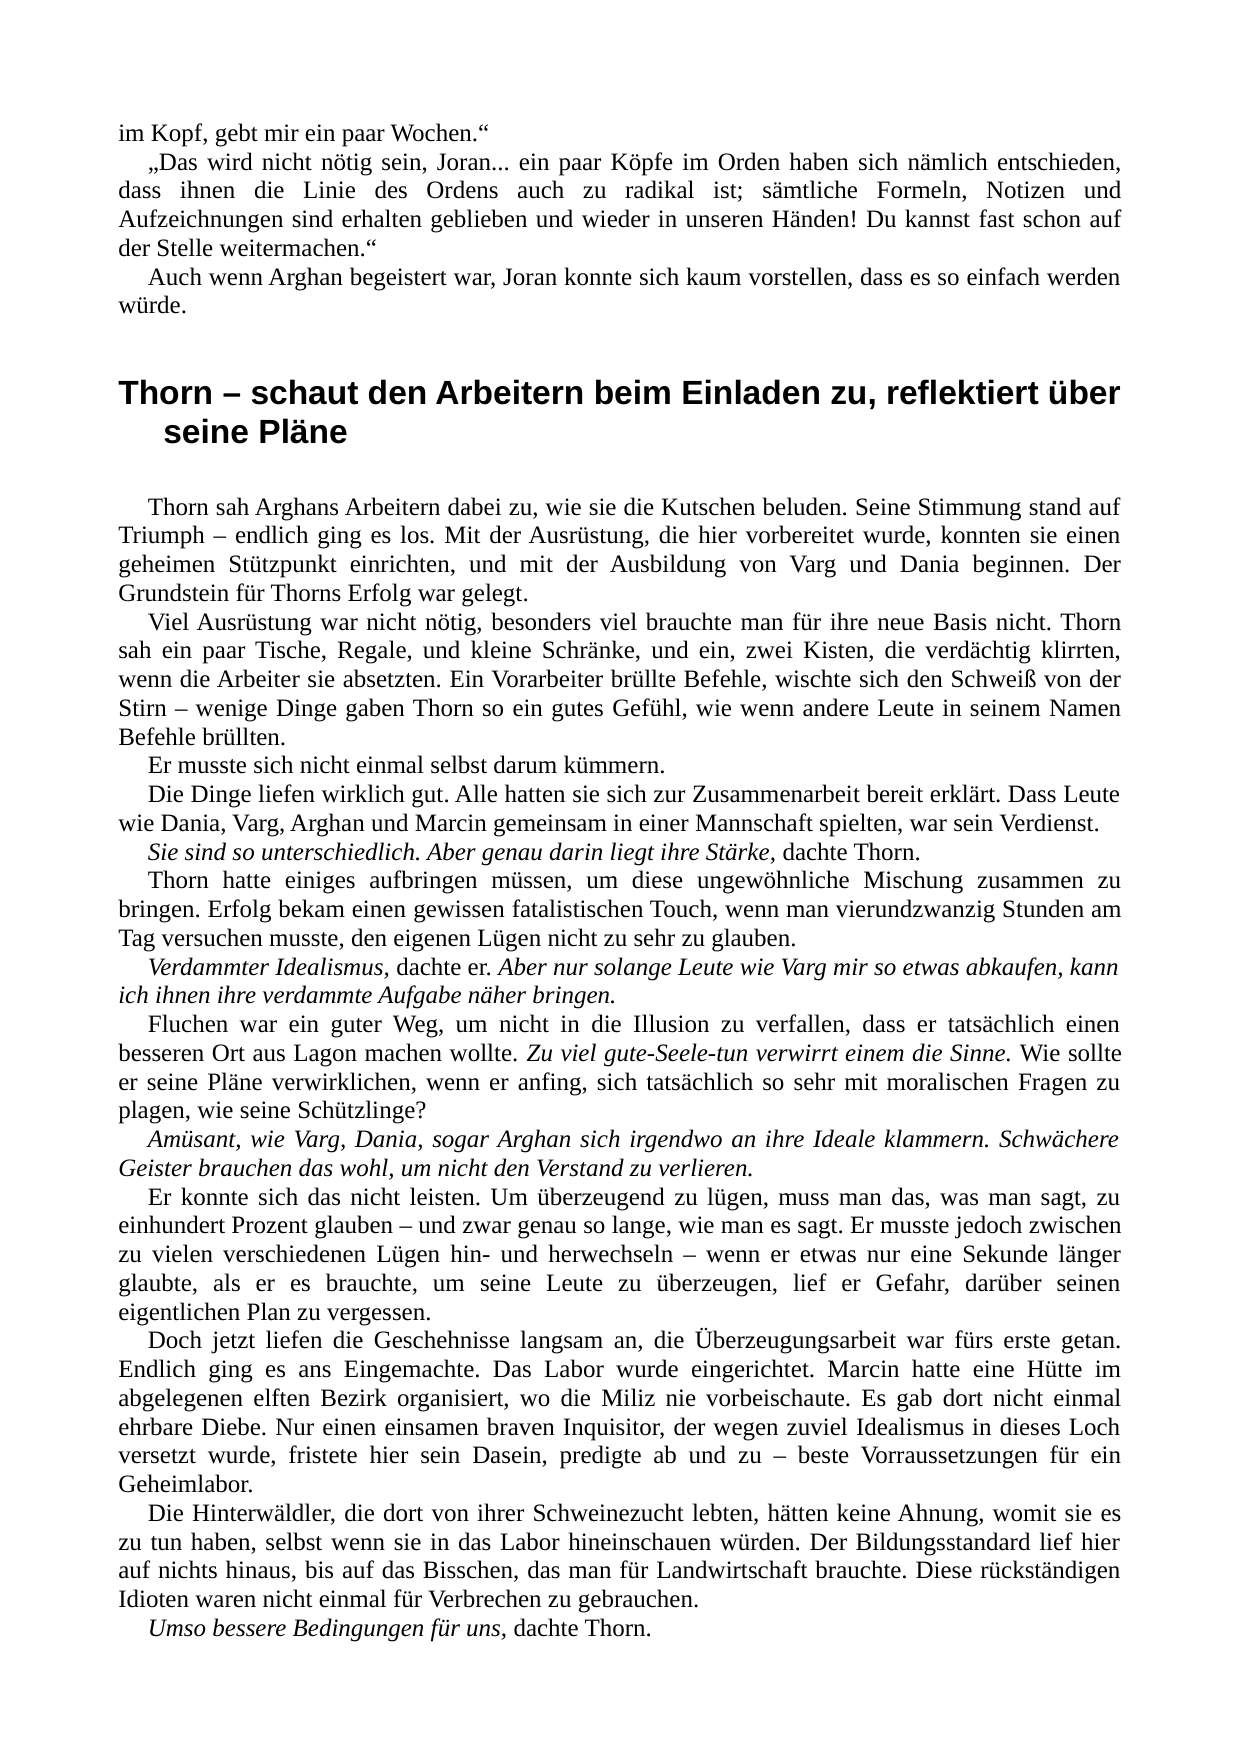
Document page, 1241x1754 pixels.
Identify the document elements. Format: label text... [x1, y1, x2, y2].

text Doch jetzt liefen die Geschehnisse langsam an, die Überzeugungsarbeit war fürs erste getan. Endlich ging es ans Eingemachte. Das Labor wurde eingerichtet. Marcin hatte eine Hütte im abgelegenen elften Bezirk organisiert, wo die Miliz nie vorbeischaute. Es gab dort nicht einmal ehrbare Diebe. Nur einen einsamen braven Inquisitor, der wegen zuviel Idealismus in dieses Loch versetzt wurde, fristete hier sein Dasein, predigte ab und zu – beste Vorraussetzungen für ein Geheimlabor. [118, 1325, 1122, 1498]
text Die Dinge liefen wirklich gut. Alle hatten sie sich zur Zusammenarbeit bereit erklärt. Dass Leute wie Dania, Varg, Arghan und Marcin gemeinsam in einer Mannschaft spielten, war sein Verdienst. [118, 779, 1122, 837]
text „Das wird nicht nötig sein, Joran... ein paar Köpfe im Orden haben sich nämlich entschieden, dass ihnen die Linie des Ordens auch zu radikal ist; sämtliche Formeln, Notizen und Aufzeichnungen sind erhalten geblieben und wieder in unseren Händen! Du kannst fast schon auf der Stelle weitermachen.“ [118, 147, 1122, 262]
text Umso bessere Bedingungen für uns, dachte Thorn. [118, 1613, 1122, 1642]
text Amüsant, wie Varg, Dania, sogar Arghan sich irgendwo an ihre Ideale klammern. Schwächere Geister brauchen das wohl, um nicht den Verstand zu verlieren. [118, 1124, 1122, 1182]
text Fluchen war ein guter Weg, um nicht in die Illusion zu verfallen, dass er tatsächlich einen besseren Ort aus Lagon machen wollte. Zu viel gute-Seele-tun verwirrt einem die Sinne. Wie sollte er seine Pläne verwirklichen, wenn er anfing, sich tatsächlich so sehr mit moralischen Fragen zu plagen, wie seine Schützlinge? [118, 1009, 1122, 1124]
text Viel Ausrüstung war nicht nötig, besonders viel brauchte man für ihre neue Basis nicht. Thorn sah ein paar Tische, Regale, und kleine Schränke, und ein, zwei Kisten, die verdächtig klirrten, wenn die Arbeiter sie absetzten. Ein Vorarbeiter brüllte Befehle, wischte sich den Schweiß von der Stirn – wenige Dinge gaben Thorn so ein gutes Gefühl, wie wenn andere Leute in seinem Namen Befehle brüllten. [118, 607, 1122, 750]
subtitle Thorn – schaut den Arbeitern beim Einladen zu, reflektiert über seine Pläne [118, 373, 1122, 450]
text Thorn sah Arghans Arbeitern dabei zu, wie sie die Kutschen beluden. Seine Stimmung stand auf Triumph – endlich ging es los. Mit der Ausrüstung, die hier vorbereitet wurde, konnten sie einen geheimen Stützpunkt einrichten, und mit der Ausbildung von Varg und Dania beginnen. Der Grundstein für Thorns Erfolg war gelegt. [118, 492, 1122, 607]
text Die Hinterwäldler, die dort von ihrer Schweinezucht lebten, hätten keine Ahnung, womit sie es zu tun haben, selbst wenn sie in das Labor hineinschauen würden. Der Bildungsstandard lief hier auf nichts hinaus, bis auf das Bisschen, das man für Landwirtschaft brauchte. Diese rückständigen Idioten waren nicht einmal für Verbrechen zu gebrauchen. [118, 1498, 1122, 1613]
text Thorn hatte einiges aufbringen müssen, um diese ungewöhnliche Mischung zusammen zu bringen. Erfolg bekam einen gewissen fatalistischen Touch, wenn man vierundzwanzig Stunden am Tag versuchen musste, den eigenen Lügen nicht zu sehr zu glauben. [118, 865, 1122, 952]
text Er musste sich nicht einmal selbst darum kümmern. [118, 750, 1122, 779]
text Verdammter Idealismus, dachte er. Aber nur solange Leute wie Varg mir so etwas abkaufen, kann ich ihnen ihre verdammte Aufgabe näher bringen. [118, 952, 1122, 1009]
text Auch wenn Arghan begeistert war, Joran konnte sich kaum vorstellen, dass es so einfach werden würde. [118, 262, 1122, 319]
text Sie sind so unterschiedlich. Aber genau darin liegt ihre Stärke, dachte Thorn. [118, 837, 1122, 865]
text im Kopf, gebt mir ein paar Wochen.“ [118, 118, 1122, 147]
text Er konnte sich das nicht leisten. Um überzeugend zu lügen, muss man das, was man sagt, zu einhundert Prozent glauben – und zwar genau so lange, wie man es sagt. Er musste jedoch zwischen zu vielen verschiedenen Lügen hin- und herwechseln – wenn er etwas nur eine Sekunde länger glaubte, als er es brauchte, um seine Leute zu überzeugen, lief er Gefahr, darüber seinen eigentlichen Plan zu vergessen. [118, 1182, 1122, 1325]
